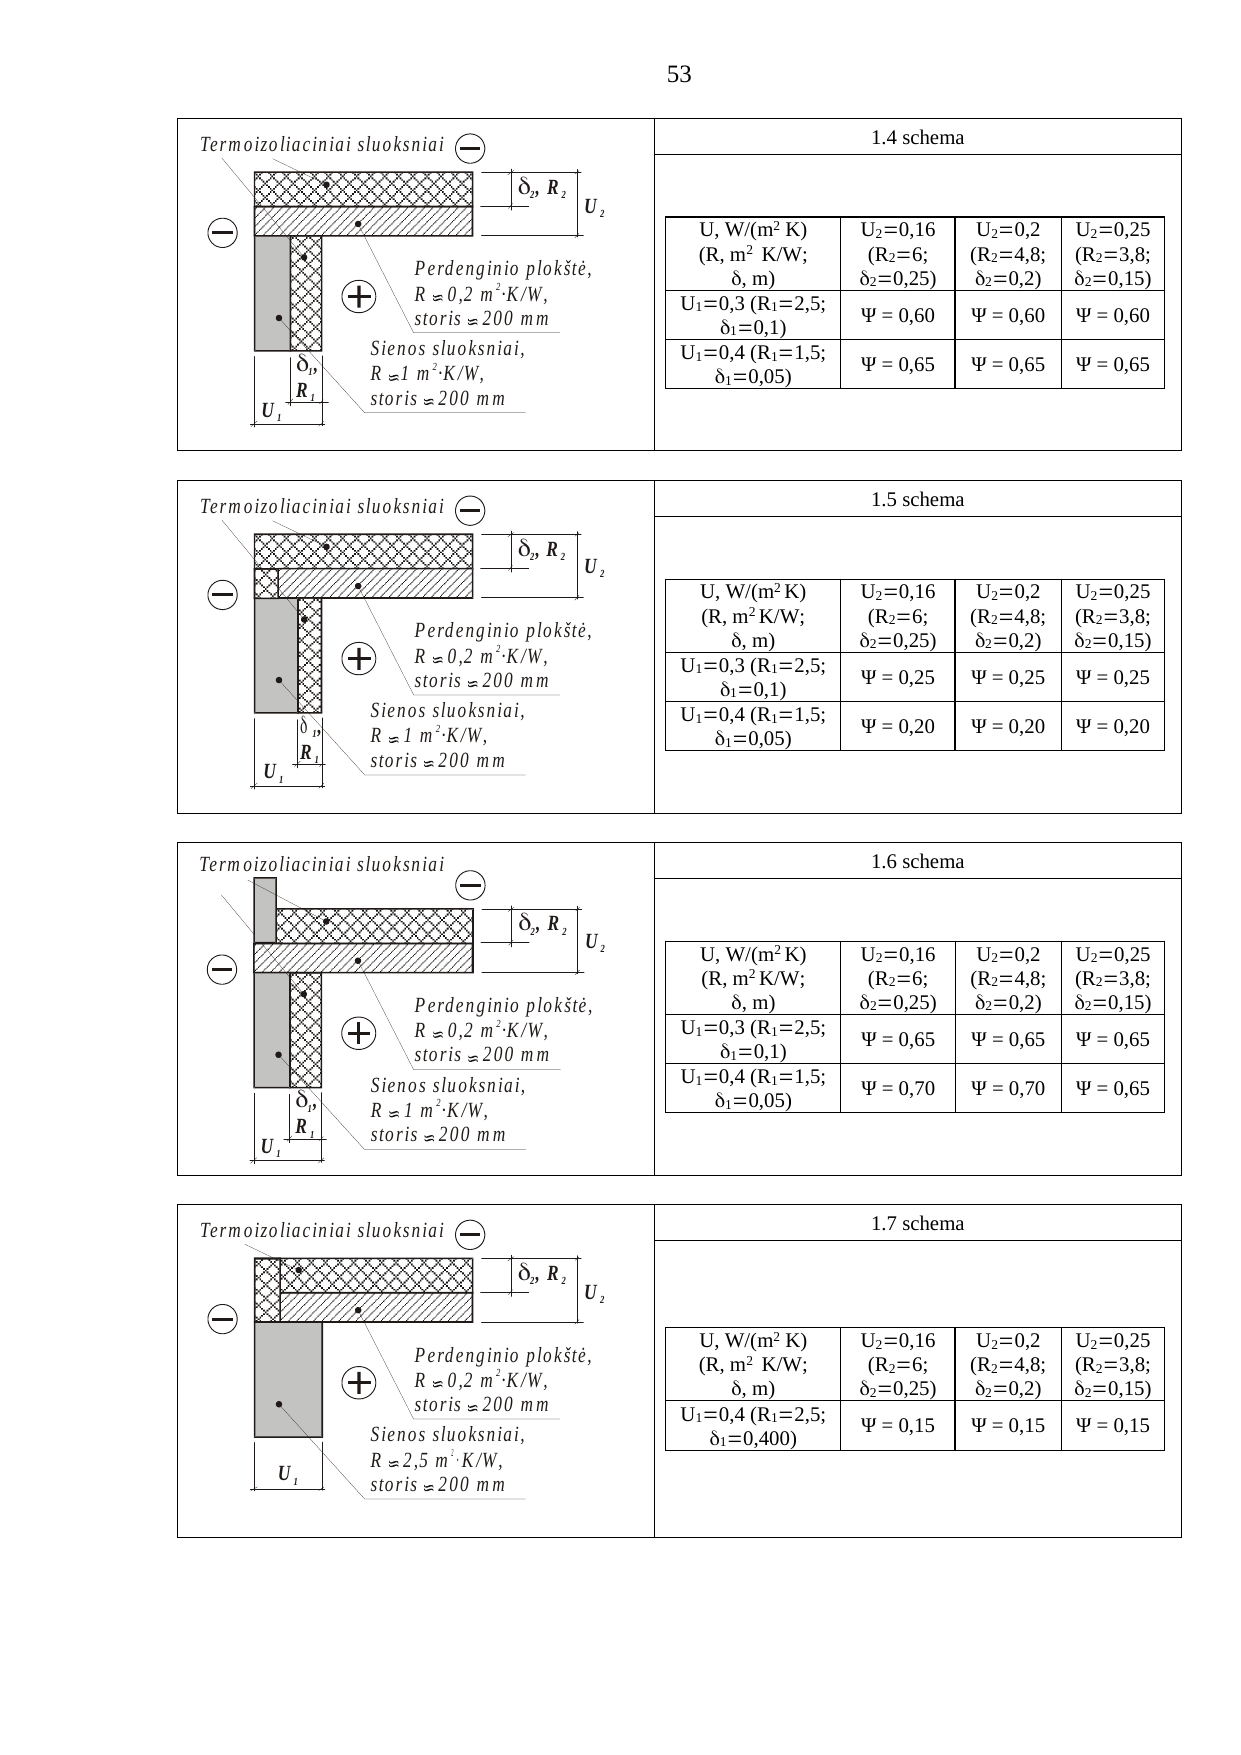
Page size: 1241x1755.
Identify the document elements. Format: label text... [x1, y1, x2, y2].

table_cell Ψ = 0,60 [956, 291, 1061, 339]
table_cell Ψ = 0,65 [1062, 1015, 1164, 1063]
table_cell Ψ = 0,20 [956, 702, 1061, 750]
table_cell Ψ = 0,15 [1062, 1401, 1164, 1449]
table_header 1.6 schema [655, 843, 1181, 878]
table_cell U1=0,3 (R1=2,5; d1=0,1) [666, 653, 840, 701]
table_header [178, 481, 654, 812]
table_cell Ψ = 0,20 [841, 702, 954, 750]
table_header 1.7 schema [655, 1205, 1181, 1240]
table_cell Ψ = 0,65 [1062, 1064, 1164, 1112]
table_cell [655, 1241, 1181, 1537]
table_header 1.4 schema [655, 119, 1181, 154]
table_cell [655, 517, 1181, 812]
table_cell U1=0,4 (R1=1,5; d1=0,05) [666, 1064, 840, 1112]
table_header U2=0,16 (R2=6; d2=0,25) [841, 1328, 954, 1400]
table_header U2=0,2 (R2=4,8; d2=0,2) [956, 580, 1061, 652]
table_header U2=0,25 (R2=3,8; d2=0,15) [1062, 218, 1164, 289]
table_cell Ψ = 0,65 [956, 1015, 1061, 1063]
table_header U, W/(m2 K) (R, m2 K/W; d, m) [666, 1328, 840, 1400]
table_header U2=0,25 (R2=3,8; d2=0,15) [1062, 1328, 1164, 1400]
table_header U2=0,2 (R2=4,8; d2=0,2) [956, 942, 1061, 1014]
table_header U2=0,16 (R2=6; d2=0,25) [841, 942, 955, 1014]
table_cell Ψ = 0,65 [956, 340, 1061, 388]
table_header U2=0,2 (R2=4,8; d2=0,2) [956, 1328, 1061, 1400]
table_header U2=0,25 (R2=3,8; d2=0,15) [1062, 580, 1164, 652]
table_cell [655, 155, 1181, 450]
table_cell Ψ = 0,65 [841, 1015, 955, 1063]
table_header U2=0,16 (R2=6; d2=0,25) [841, 218, 954, 289]
table_header [178, 119, 654, 450]
table_cell Ψ = 0,25 [841, 653, 954, 701]
table_cell U1=0,4 (R1=1,5; d1=0,05) [666, 340, 840, 388]
table_cell Ψ = 0,70 [841, 1064, 955, 1112]
table_cell U1=0,4 (R1=1,5; d1=0,05) [666, 702, 840, 750]
table_cell U1=0,3 (R1=2,5; d1=0,1) [666, 291, 840, 339]
table_cell U1=0,4 (R1=2,5; d1=0,400) [666, 1401, 840, 1449]
table_cell Ψ = 0,15 [956, 1401, 1061, 1449]
table_header U2=0,25 (R2=3,8; d2=0,15) [1062, 942, 1164, 1014]
table_cell Ψ = 0,65 [1062, 340, 1164, 388]
table_header [178, 843, 654, 1174]
table_cell Ψ = 0,20 [1062, 702, 1164, 750]
table_header U, W/(m2 K) (R, m2 K/W; d, m) [666, 218, 840, 289]
table_cell Ψ = 0,25 [956, 653, 1061, 701]
table_header U, W/(m2 K) (R, m2 K/W; d, m) [666, 942, 840, 1014]
table_cell Ψ = 0,15 [841, 1401, 954, 1449]
table_header [178, 1205, 654, 1537]
table_header U2=0,16 (R2=6; d2=0,25) [841, 580, 954, 652]
table_cell Ψ = 0,25 [1062, 653, 1164, 701]
table_cell U1=0,3 (R1=2,5; d1=0,1) [666, 1015, 840, 1063]
table_cell Ψ = 0,60 [841, 291, 954, 339]
table_cell Ψ = 0,70 [956, 1064, 1061, 1112]
table_cell Ψ = 0,60 [1062, 291, 1164, 339]
table_cell Ψ = 0,65 [841, 340, 954, 388]
table_header 1.5 schema [655, 481, 1181, 516]
table_header U2=0,2 (R2=4,8; d2=0,2) [956, 218, 1061, 289]
table_header U, W/(m2 K) (R, m2 K/W; d, m) [666, 580, 840, 652]
table_cell [655, 879, 1181, 1174]
